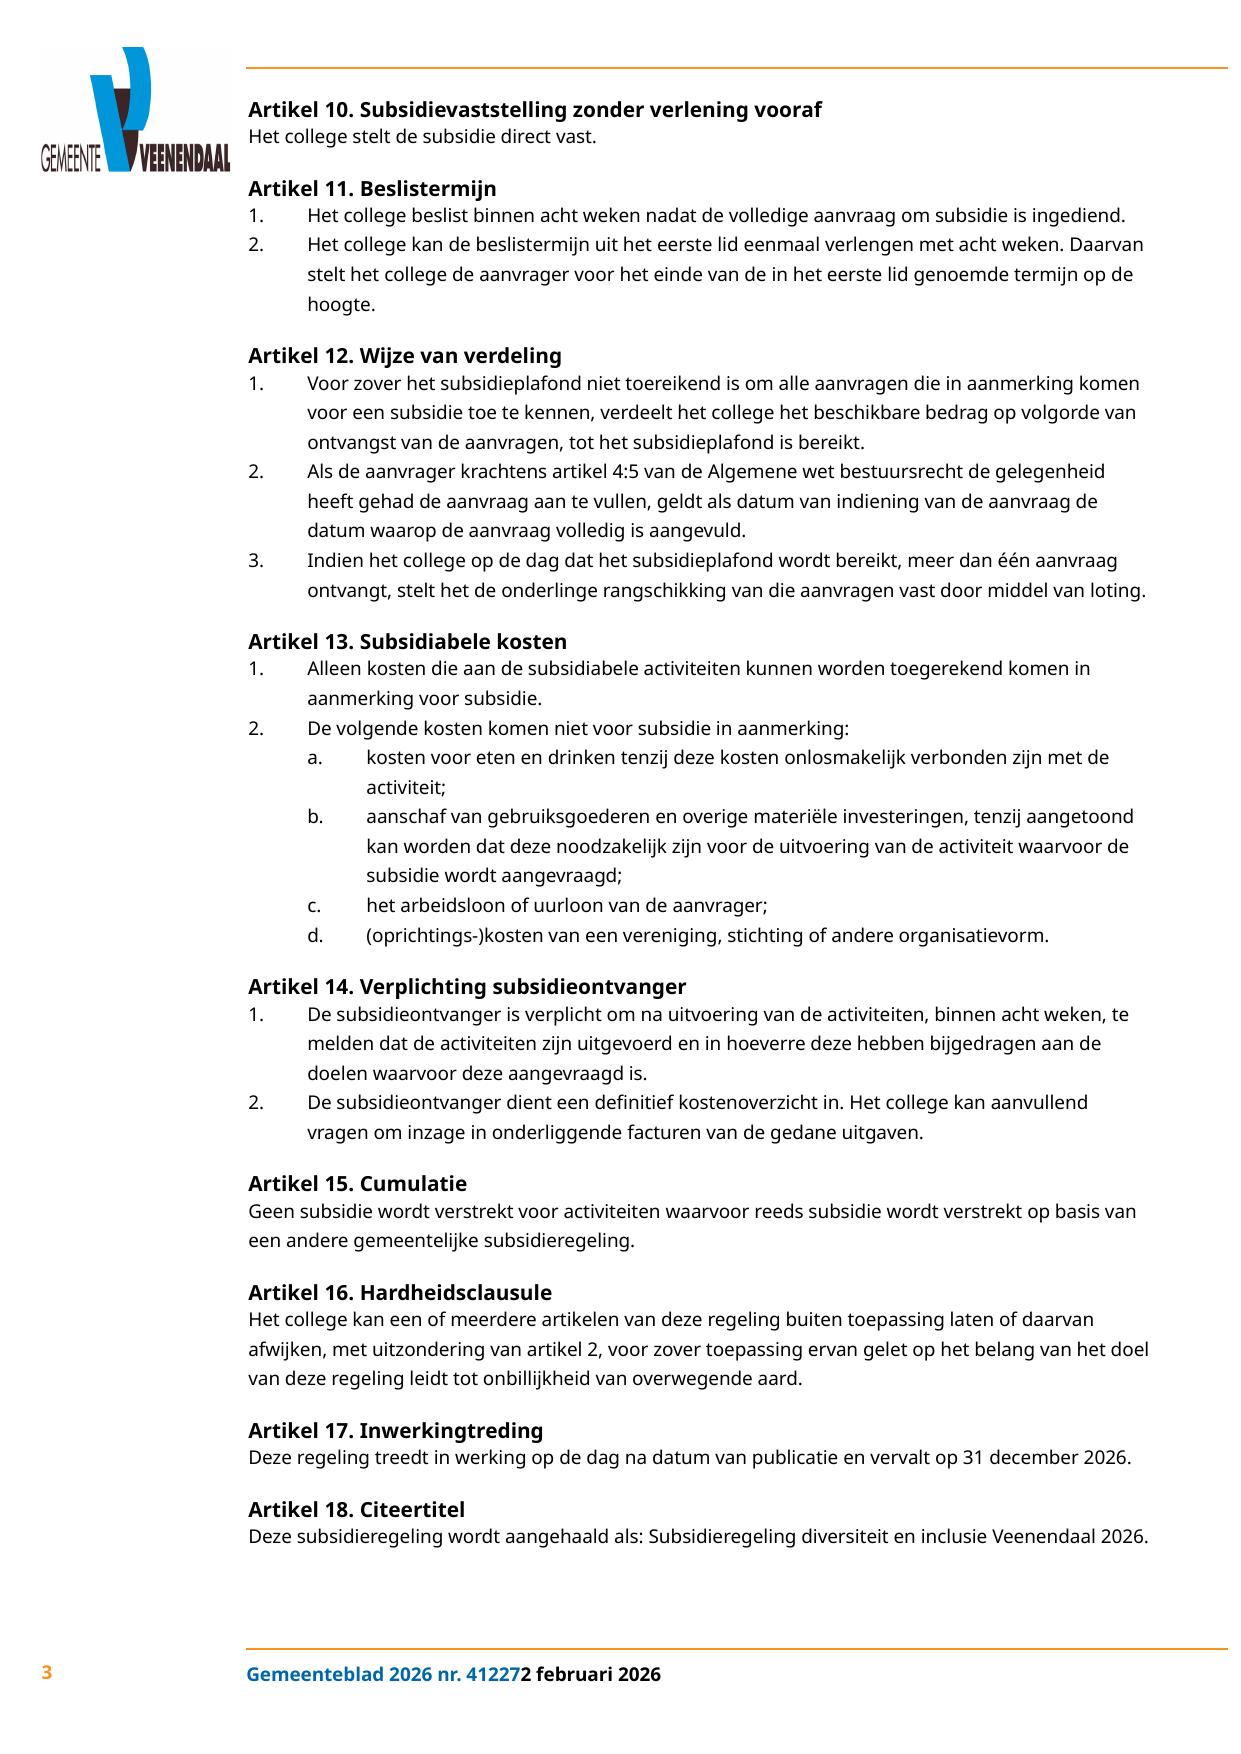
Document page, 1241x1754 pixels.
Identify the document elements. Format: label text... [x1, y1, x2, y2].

list Het college beslist binnen acht weken nadat de volledige aanvraag om subsidie is ingediend. [248, 202, 1152, 228]
text Artikel 11. Beslistermijn [248, 174, 1152, 202]
text Artikel 14. Verplichting subsidieontvanger [248, 972, 1152, 1001]
list Indien het college op de dag dat het subsidieplafond wordt bereikt, meer dan één aanvraag ontvangt, stelt het de onderlinge rangschikking van die aanvragen vast door middel van loting. [248, 547, 1152, 602]
text Het college stelt de subsidie direct vast. [248, 123, 1152, 149]
list Het college kan de beslistermijn uit het eerste lid eenmaal verlengen met acht weken. Daarvan stelt het college de aanvrager voor het einde van de in het eerste lid genoemde termijn op de hoogte. [248, 232, 1152, 317]
list kosten voor eten en drinken tenzij deze kosten onlosmakelijk verbonden zijn met de activiteit; [307, 744, 1152, 800]
list De subsidieontvanger is verplicht om na uitvoering van de activiteiten, binnen acht weken, te melden dat de activiteiten zijn uitgevoerd en in hoeverre deze hebben bijgedragen aan de doelen waarvoor deze aangevraagd is. [248, 1001, 1152, 1086]
text Deze regeling treedt in werking op de dag na datum van publicatie en vervalt op 31 december 2026. [248, 1444, 1152, 1470]
list De volgende kosten komen niet voor subsidie in aanmerking: [248, 715, 1152, 741]
text Artikel 15. Cumulatie [248, 1169, 1152, 1198]
list Als de aanvrager krachtens artikel 4:5 van de Algemene wet bestuursrecht de gelegenheid heeft gehad de aanvraag aan te vullen, geldt als datum van indiening van de aanvraag de datum waarop de aanvraag volledig is aangevuld. [248, 458, 1152, 543]
picture [41, 47, 130, 172]
text Het college kan een of meerdere artikelen van deze regeling buiten toepassing laten of daarvan afwijken, met uitzondering van artikel 2, voor zover toepassing ervan gelet op het belang van het doel van deze regeling leidt tot onbillijkheid van overwegende aard. [248, 1306, 1152, 1391]
list Alleen kosten die aan de subsidiabele activiteiten kunnen worden toegerekend komen in aanmerking voor subsidie. [248, 656, 1152, 711]
text Deze subsidieregeling wordt aangehaald als: Subsidieregeling diversiteit en inclusie Veenendaal 2026. [248, 1523, 1152, 1549]
picture [123, 47, 231, 172]
text Artikel 17. Inwerkingtreding [248, 1416, 1152, 1444]
list De subsidieontvanger dient een definitief kostenoverzicht in. Het college kan aanvullend vragen om inzage in onderliggende facturen van de gedane uitgaven. [248, 1089, 1152, 1145]
list Voor zover het subsidieplafond niet toereikend is om alle aanvragen die in aanmerking komen voor een subsidie toe te kennen, verdeelt het college het beschikbare bedrag op volgorde van ontvangst van de aanvragen, tot het subsidieplafond is bereikt. [248, 370, 1152, 454]
list aanschaf van gebruiksgoederen en overige materiële investeringen, tenzij aangetoond kan worden dat deze noodzakelijk zijn voor de uitvoering van de activiteit waarvoor de subsidie wordt aangevraagd; [307, 803, 1152, 888]
text Artikel 10. Subsidievaststelling zonder verlening vooraf [248, 95, 1152, 123]
text Artikel 18. Citeertitel [248, 1495, 1152, 1523]
list het arbeidsloon of uurloon van de aanvrager; [307, 892, 1152, 918]
text Artikel 13. Subsidiabele kosten [248, 627, 1152, 656]
text Artikel 12. Wijze van verdeling [248, 341, 1152, 370]
list (oprichtings-)kosten van een vereniging, stichting of andere organisatievorm. [307, 922, 1152, 948]
text Geen subsidie wordt verstrekt voor activiteiten waarvoor reeds subsidie wordt verstrekt op basis van een andere gemeentelijke subsidieregeling. [248, 1198, 1152, 1253]
text Artikel 16. Hardheidsclausule [248, 1278, 1152, 1306]
